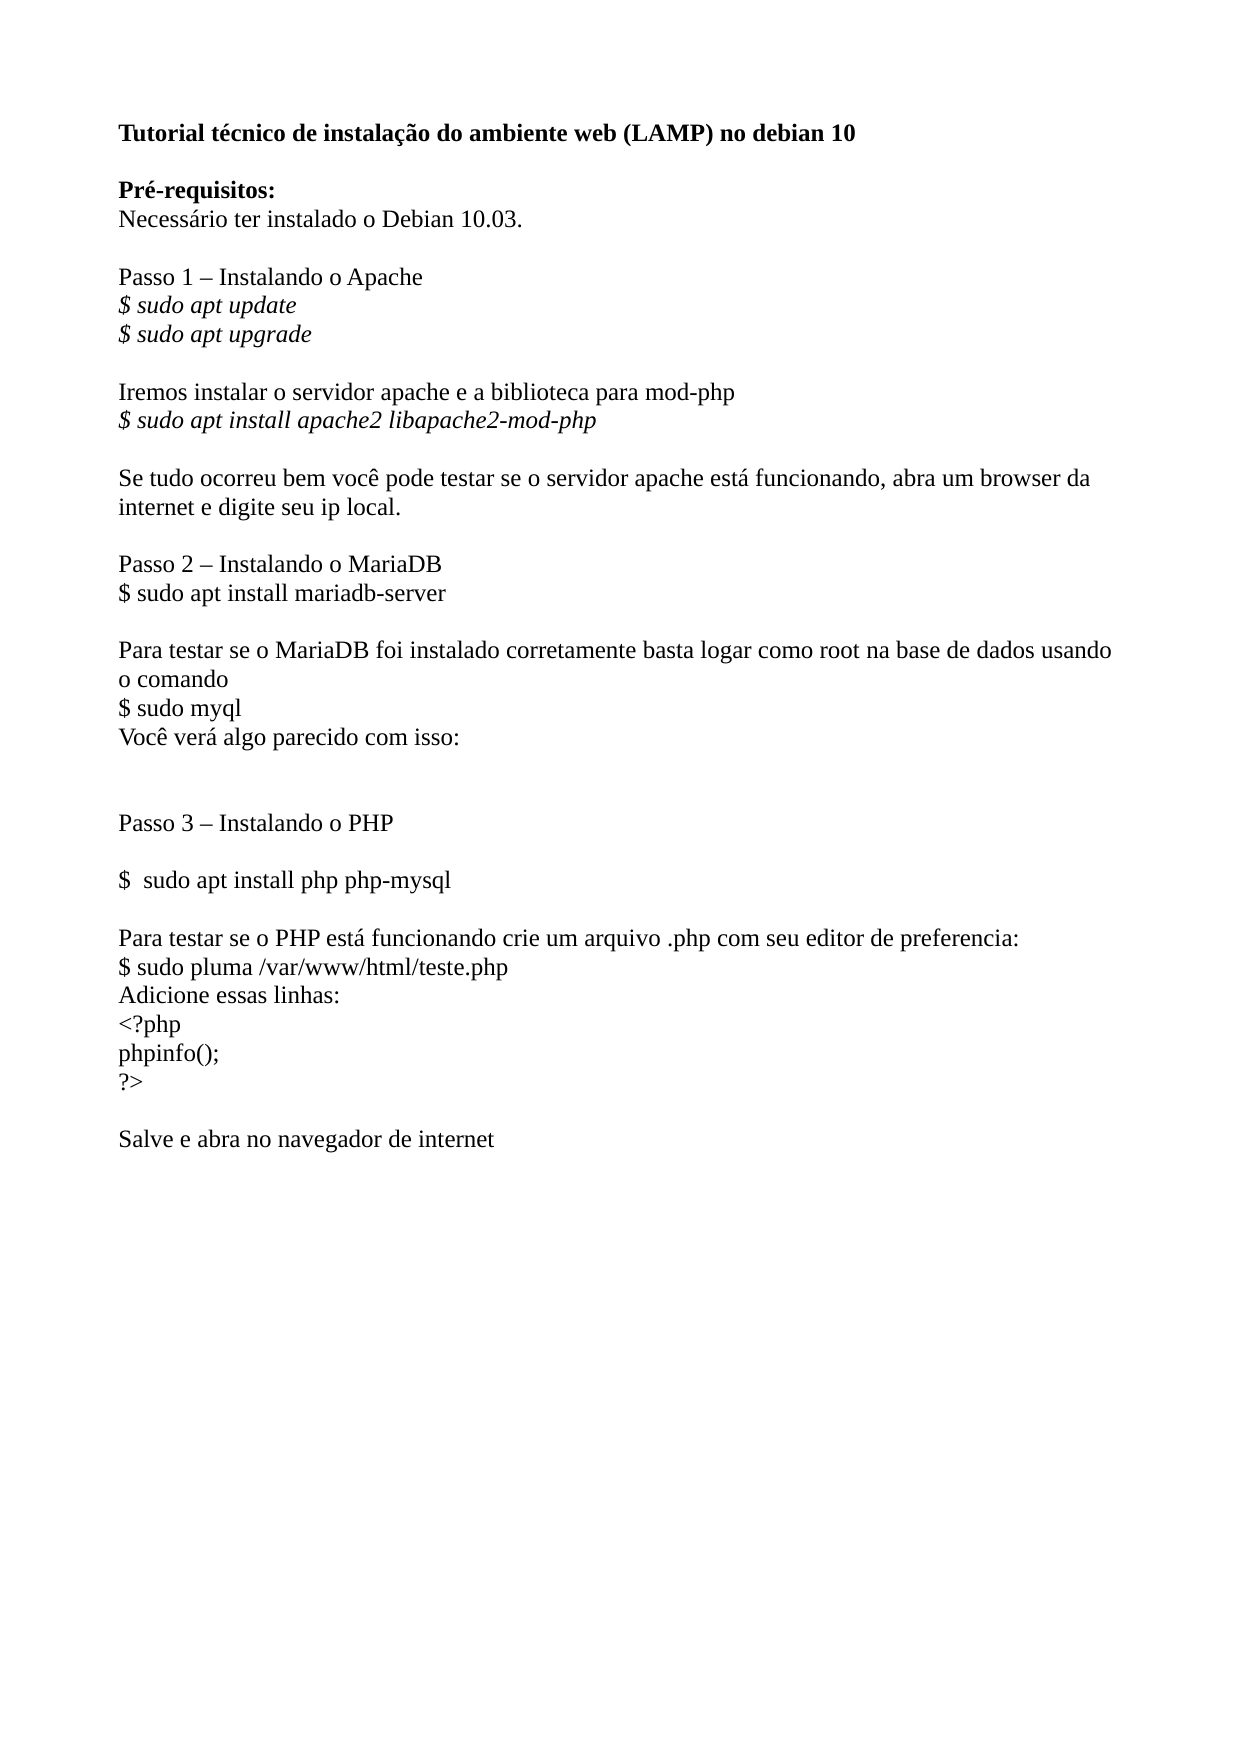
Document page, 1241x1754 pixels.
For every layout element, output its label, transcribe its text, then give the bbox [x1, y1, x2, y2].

text $ sudo myql [118, 693, 1122, 722]
text Salve e abra no navegador de internet [118, 1124, 1122, 1153]
text Necessário ter instalado o Debian 10.03. [118, 204, 1122, 233]
text Se tudo ocorreu bem você pode testar se o servidor apache está funcionando, abra um browser da internet e digite seu ip local. [118, 463, 1122, 521]
text $ sudo apt install mariadb-server [118, 578, 1122, 607]
text Passo 3 – Instalando o PHP [118, 808, 1122, 837]
text Você verá algo parecido com isso: [118, 722, 1122, 751]
text Passo 1 – Instalando o Apache [118, 262, 1122, 291]
text $ sudo pluma /var/www/html/teste.php [118, 952, 1122, 981]
text Para testar se o PHP está funcionando crie um arquivo .php com seu editor de preferencia: [118, 923, 1122, 952]
text Pré-requisitos: [118, 176, 1122, 204]
text Para testar se o MariaDB foi instalado corretamente basta logar como root na base de dados usando o comando [118, 636, 1122, 693]
text $ sudo apt install apache2 libapache2-mod-php [118, 406, 1122, 434]
text $ sudo apt upgrade [118, 319, 1122, 348]
text Passo 2 – Instalando o MariaDB [118, 549, 1122, 578]
text $ sudo apt install php php-mysql [118, 866, 1122, 894]
text Adicione essas linhas: [118, 981, 1122, 1009]
text Iremos instalar o servidor apache e a biblioteca para mod-php [118, 377, 1122, 406]
text Tutorial técnico de instalação do ambiente web (LAMP) no debian 10 [118, 118, 1122, 147]
text $ sudo apt update [118, 291, 1122, 319]
text ?> [118, 1067, 1122, 1096]
text <?php [118, 1009, 1122, 1038]
text phpinfo(); [118, 1038, 1122, 1067]
